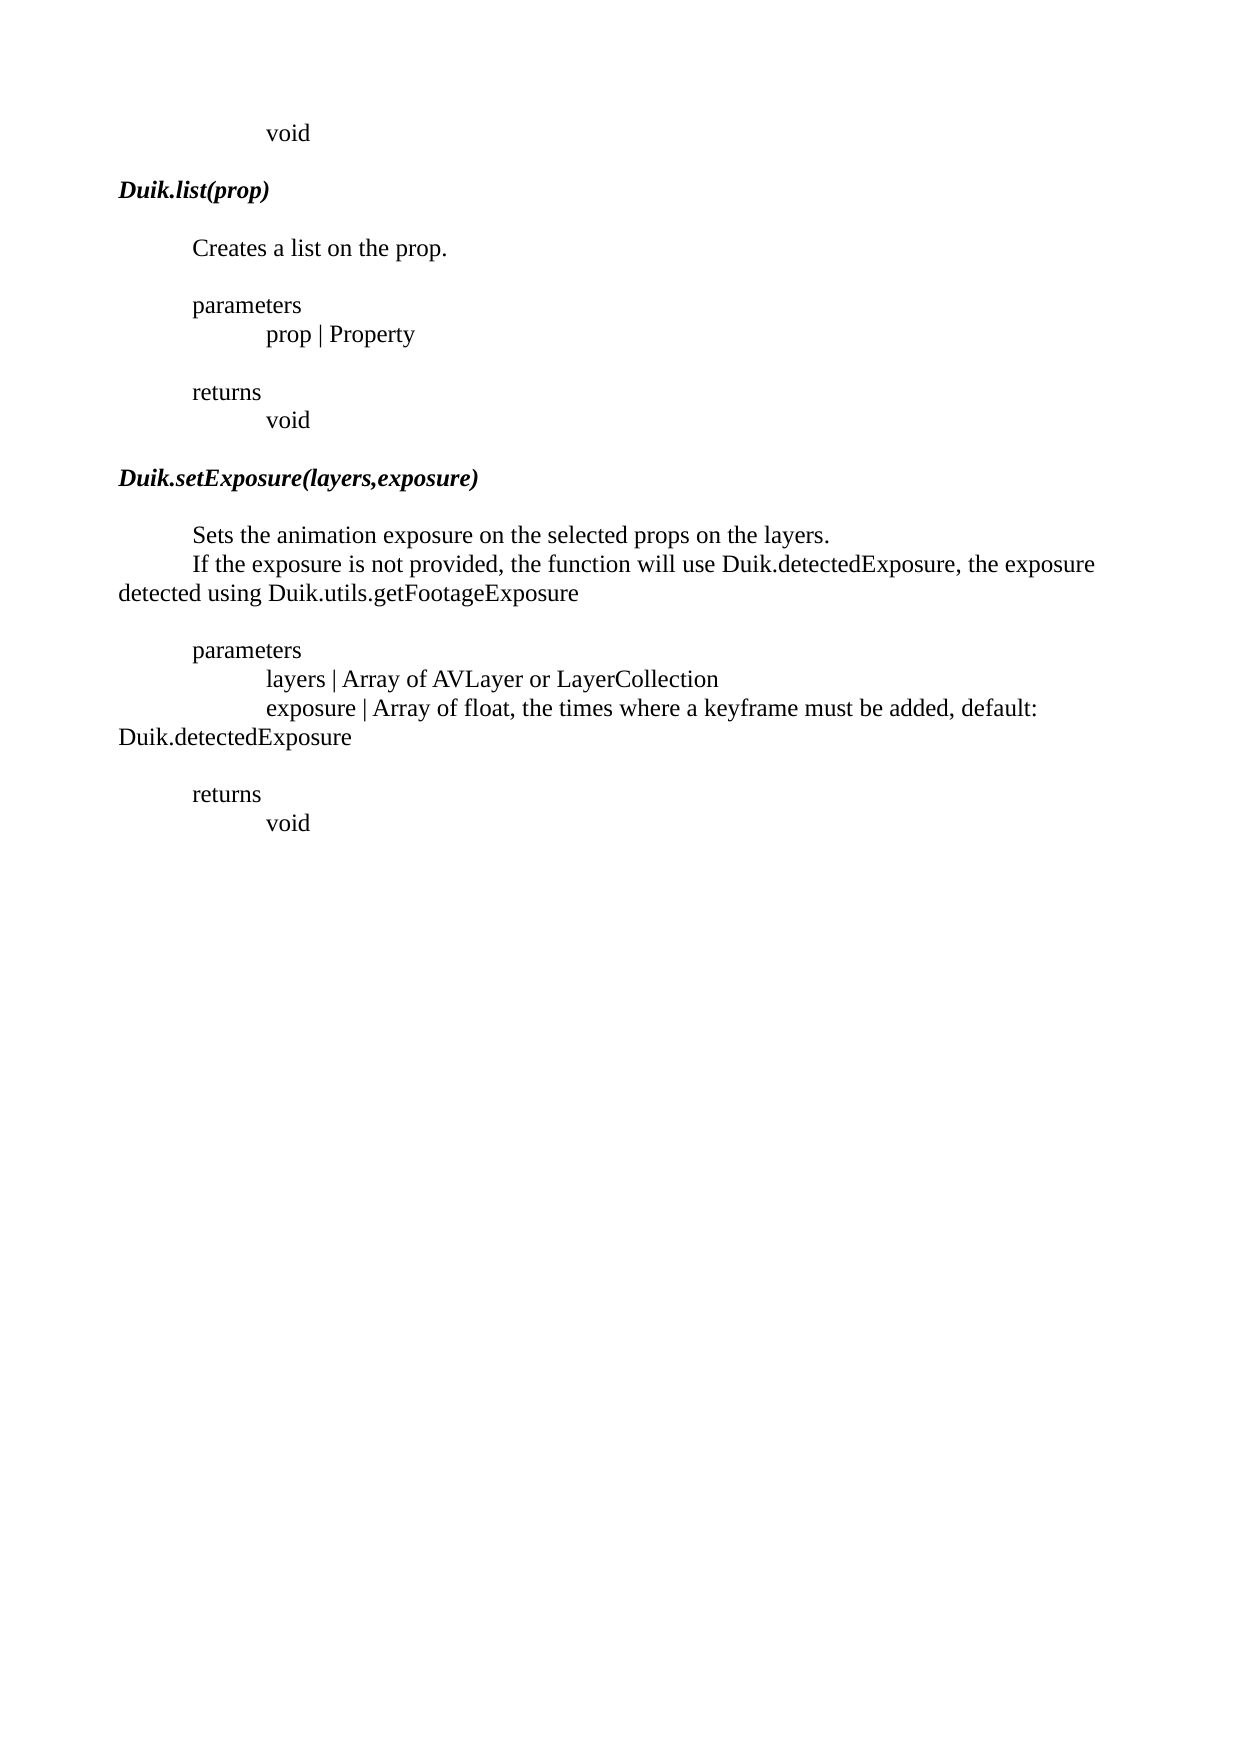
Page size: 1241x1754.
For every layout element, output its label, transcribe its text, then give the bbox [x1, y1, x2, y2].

text void [118, 118, 1122, 147]
text Duik.setExposure(layers,exposure) Sets the animation exposure on the selected props on the layers. If the exposure is not provided, the function will use Duik.detectedExposure, the exposure detected using Duik.utils.getFootageExposure parameters layers | Array of AVLayer or LayerCollection exposure | Array of float, the times where a keyframe must be added, default: Duik.detectedExposure returns void [118, 463, 1122, 837]
text Duik.list(prop) Creates a list on the prop. parameters prop | Property returns void [118, 176, 1122, 434]
